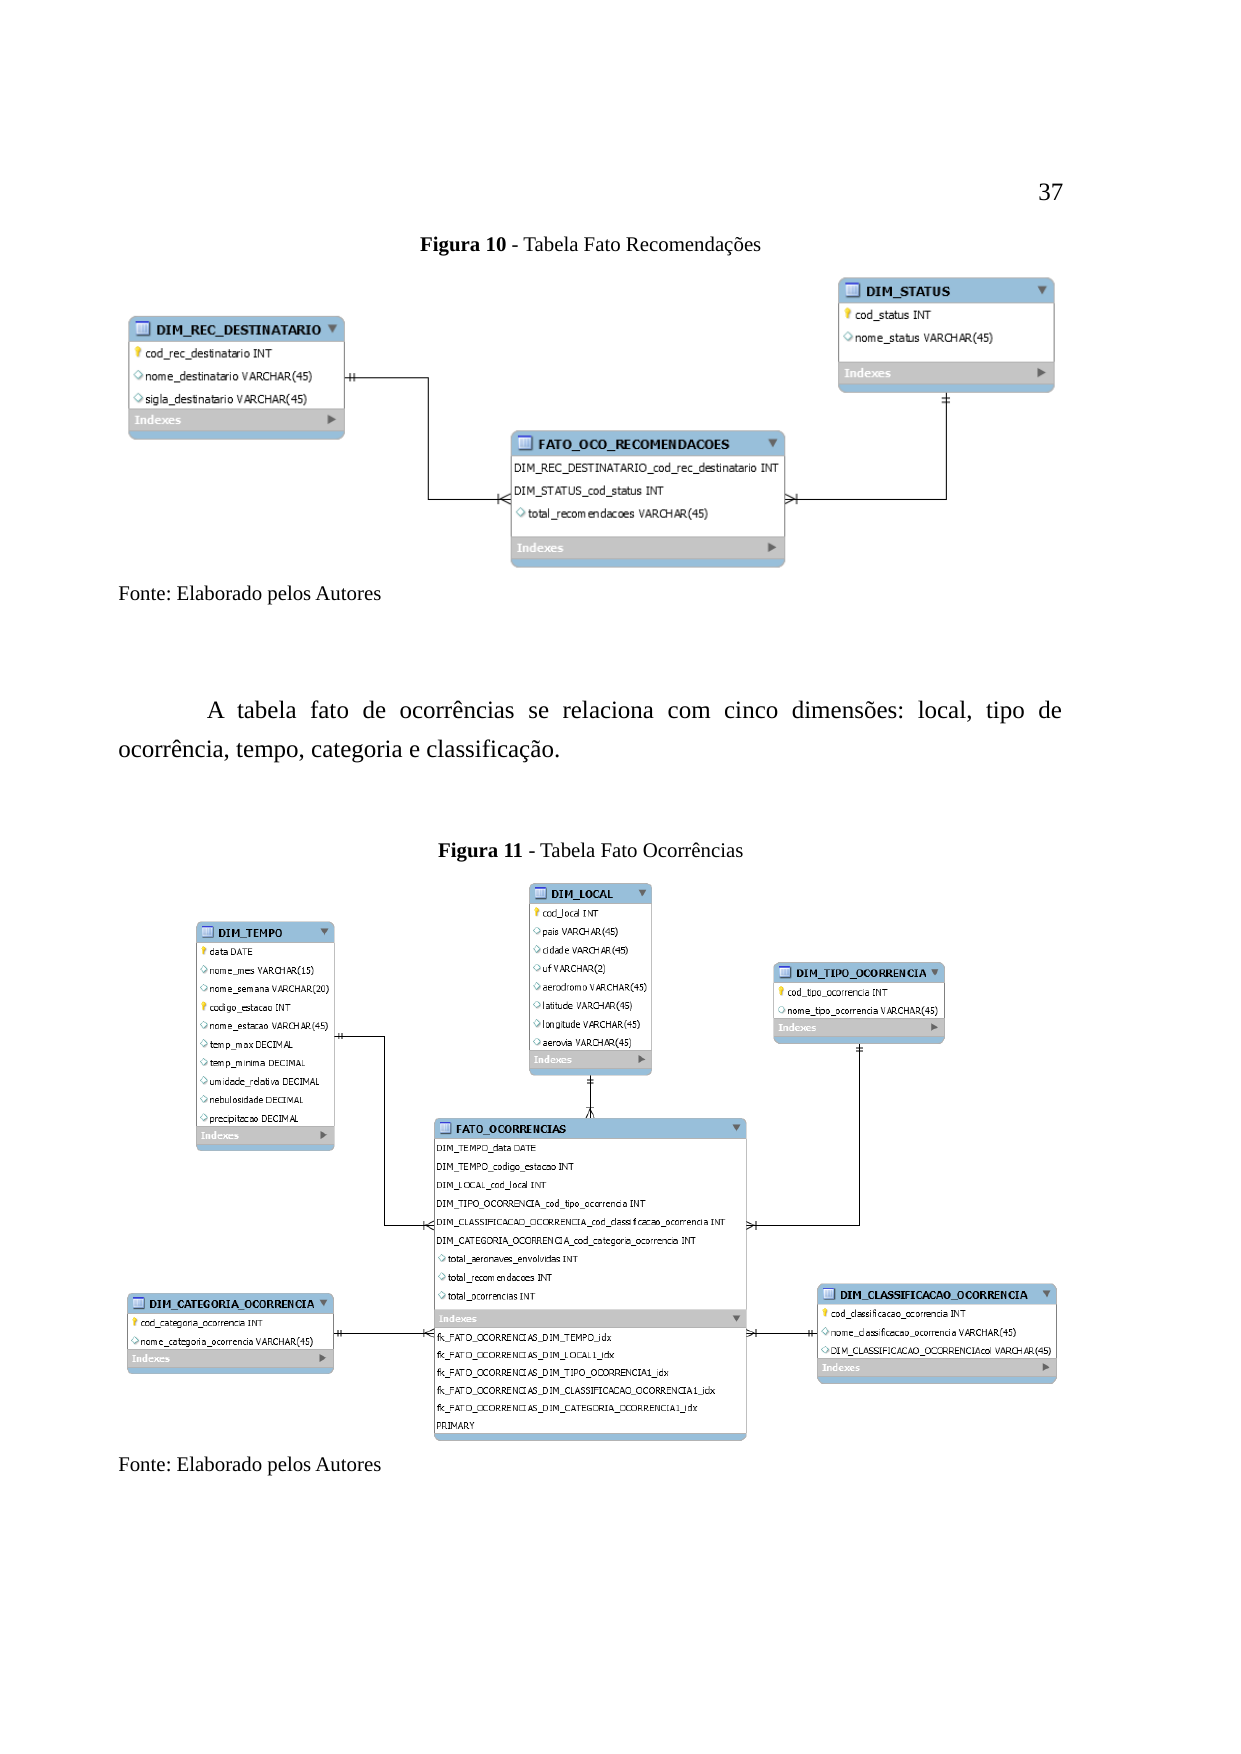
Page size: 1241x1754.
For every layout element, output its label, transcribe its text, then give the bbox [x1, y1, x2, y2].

text Fonte: Elaborado pelos Autores [118, 577, 1063, 605]
text Figura 11 - Tabela Fato Ocorrências [118, 838, 1063, 875]
text Fonte: Elaborado pelos Autores [118, 1448, 1063, 1476]
text A tabela fato de ocorrências se relaciona com cinco dimensões: local, tipo de ocorrência, tempo, categoria e classificação. [118, 695, 1063, 763]
picture [118, 267, 1063, 577]
picture [118, 875, 1063, 1448]
text Figura 10 - Tabela Fato Recomendações [118, 231, 1063, 267]
